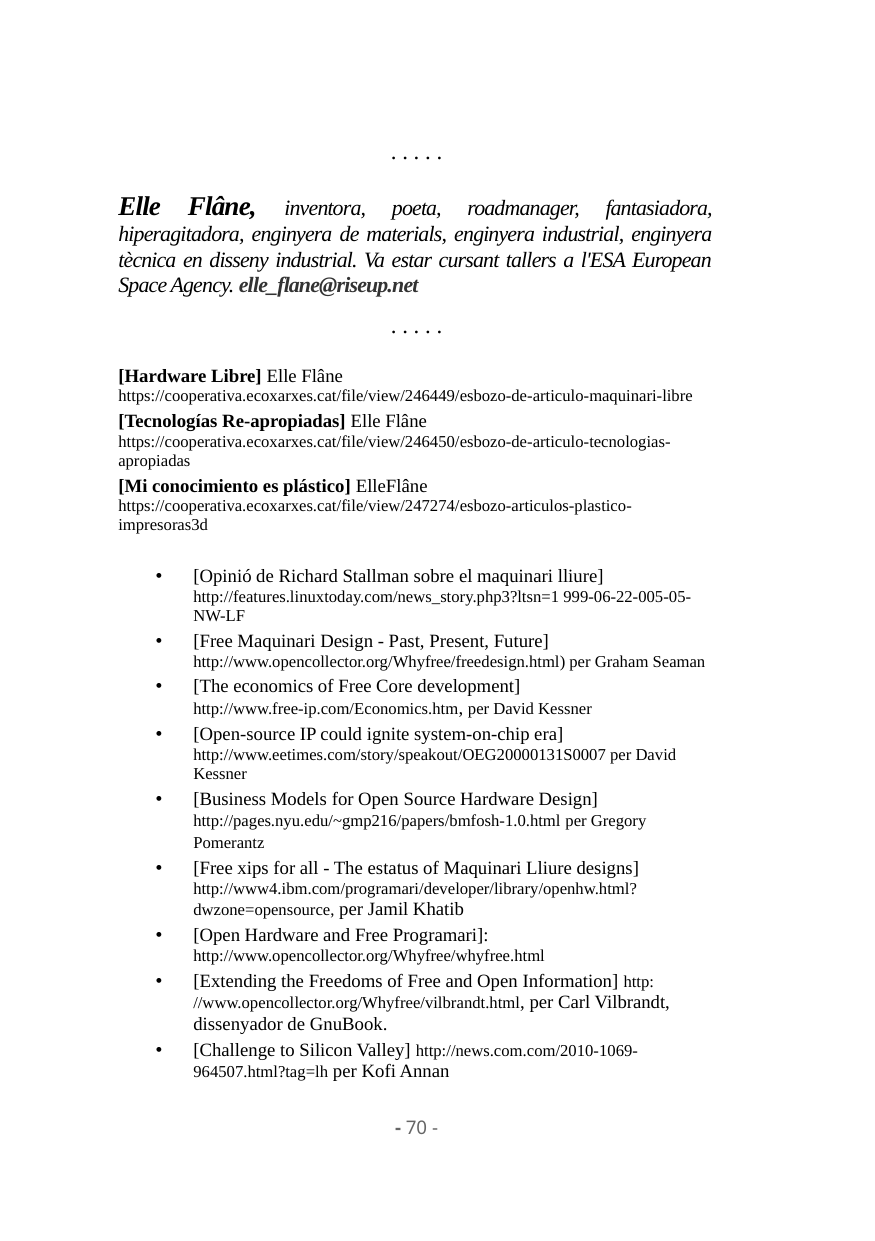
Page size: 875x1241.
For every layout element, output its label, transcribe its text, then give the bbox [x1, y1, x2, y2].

text [Hardware Libre] Elle Flâne https://cooperativa.ecoxarxes.cat/file/view/246449/esbozo-de-articulo-maquinari-libre [118, 364, 714, 405]
list [Open-source IP could ignite system-on-chip era] http://www.eetimes.com/story/speakout/OEG20000131S0007 per David Kessner [156, 723, 714, 783]
list [Business Models for Open Source Hardware Design] http://pages.nyu.edu/~gmp216/papers/bmfosh-1.0.html per Gregory Pomerantz [156, 788, 714, 852]
text Elle Flâne, inventora, poeta, roadmanager, fantasiadora, hiperagitadora, enginyera de materials, enginyera industrial, enginyera tècnica en disseny industrial. Va estar cursant tallers a l'ESA European Space Agency. elle_flane@riseup.net [118, 190, 714, 297]
list [Extending the Freedoms of Free and Open Information] http: //www.opencollector.org/Whyfree/vilbrandt.html, per Carl Vilbrandt, dissenyador de GnuBook. [156, 969, 714, 1034]
text [Mi conocimiento es plástico] ElleFlâne https://cooperativa.ecoxarxes.cat/file/view/247274/esbozo-articulos-plastico-impresoras3d [118, 474, 714, 534]
list [Free xips for all - The estatus of Maquinari Lliure designs] http://www4.ibm.com/programari/developer/library/openhw.html?dwzone=opensource, per Jamil Khatib [156, 857, 714, 919]
text . . . . . [118, 138, 714, 164]
text [Tecnologías Re-apropiadas] Elle Flâne https://cooperativa.ecoxarxes.cat/file/view/246450/esbozo-de-articulo-tecnologias-apropiadas [118, 410, 714, 470]
list [Challenge to Silicon Valley] http://news.com.com/2010-1069-964507.html?tag=lh per Kofi Annan [156, 1039, 714, 1082]
list [Free Maquinari Design - Past, Present, Future] http://www.opencollector.org/Whyfree/freedesign.html) per Graham Seaman [156, 630, 714, 671]
text . . . . . [118, 312, 714, 338]
list [Open Hardware and Free Programari]: http://www.opencollector.org/Whyfree/whyfree.html [156, 924, 714, 965]
list [Opinió de Richard Stallman sobre el maquinari lliure] http://features.linuxtoday.com/news_story.php3?ltsn=1 999-06-22-005-05-NW-LF [156, 565, 714, 625]
list [The economics of Free Core development] http://www.free-ip.com/Economics.htm, per David Kessner [156, 675, 714, 718]
